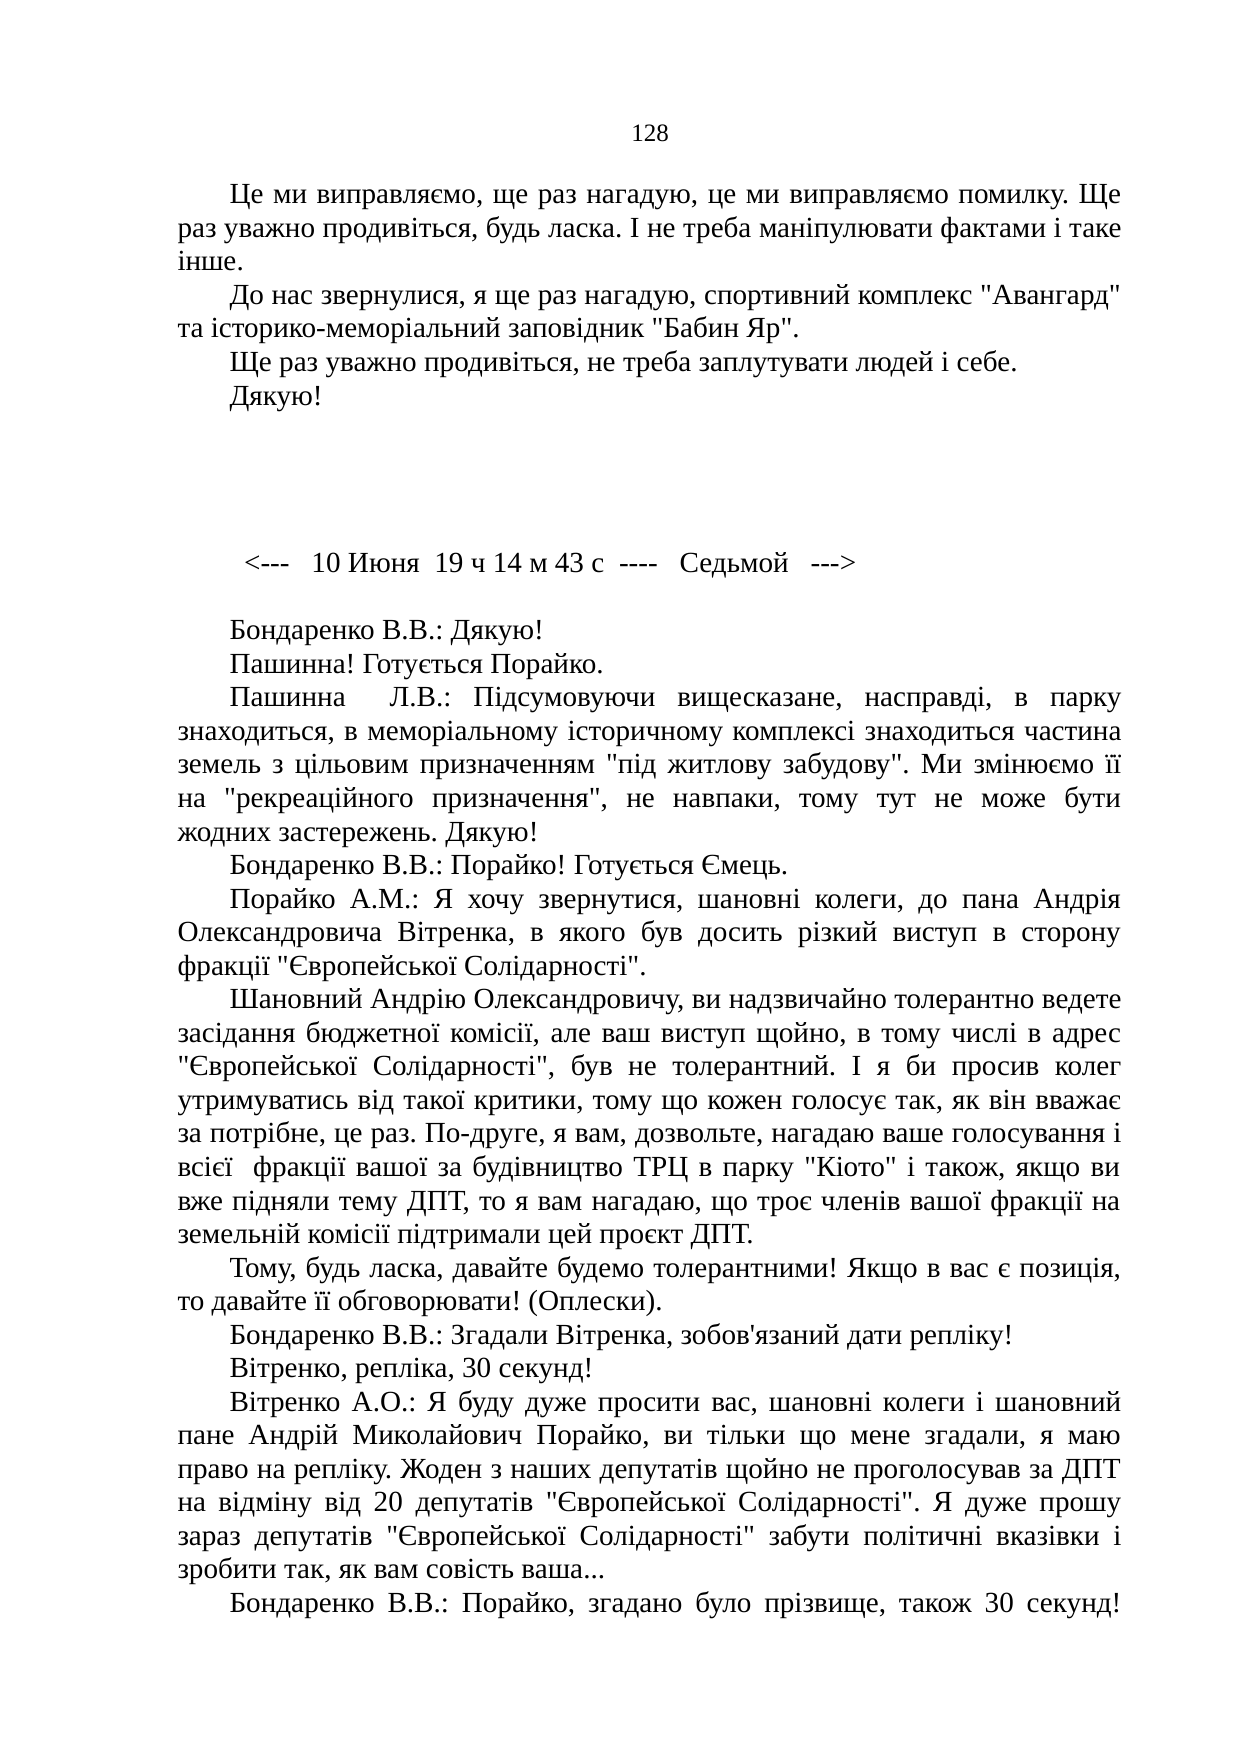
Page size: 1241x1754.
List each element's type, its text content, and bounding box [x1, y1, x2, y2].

text Пашинна Л.В.: Підсумовуючи вищесказане, насправді, в парку знаходиться, в меморіальному історичному комплексі знаходиться частина земель з цільовим призначенням "під житлову забудову". Ми змінюємо її на "рекреаційного призначення", не навпаки, тому тут не може бути жодних застережень. Дякую! [177, 679, 1122, 847]
text Тому, будь ласка, давайте будемо толерантними! Якщо в вас є позиція, то давайте її обговорювати! (Оплески). [177, 1250, 1122, 1317]
text Дякую! [177, 378, 1122, 411]
text Вітренко, репліка, 30 секунд! [177, 1350, 1122, 1384]
text Це ми виправляємо, ще раз нагадую, це ми виправляємо помилку. Ще раз уважно продивіться, будь ласка. І не треба маніпулювати фактами і таке інше. [177, 176, 1122, 277]
text До нас звернулися, я ще раз нагадую, спортивний комплекс "Авангард" та історико-меморіальний заповідник "Бабин Яр". [177, 277, 1122, 344]
text Бондаренко В.В.: Порайко, згадано було прізвище, також 30 секунд! [177, 1585, 1122, 1619]
text Порайко А.М.: Я хочу звернутися, шановні колеги, до пана Андрія Олександровича Вітренка, в якого був досить різкий виступ в сторону фракції "Європейської Солідарності". [177, 881, 1122, 981]
text Бондаренко В.В.: Дякую! [177, 612, 1122, 646]
text Бондаренко В.В.: Згадали Вітренка, зобов'язаний дати репліку! [177, 1317, 1122, 1350]
text Бондаренко В.В.: Порайко! Готується Ємець. [177, 847, 1122, 881]
text Вітренко А.О.: Я буду дуже просити вас, шановні колеги і шановний пане Андрій Миколайович Порайко, ви тільки що мене згадали, я маю право на репліку. Жоден з наших депутатів щойно не проголосував за ДПТ на відміну від 20 депутатів "Європейської Солідарності". Я дуже прошу зараз депутатів "Європейської Солідарності" забути політичні вказівки і зробити так, як вам совість ваша... [177, 1384, 1122, 1585]
text <--- 10 Июня 19 ч 14 м 43 с ---- Седьмой ---> [177, 545, 1122, 579]
text Пашинна! Готується Порайко. [177, 646, 1122, 679]
text Ще раз уважно продивіться, не треба заплутувати людей і себе. [177, 344, 1122, 378]
text Шановний Андрію Олександровичу, ви надзвичайно толерантно ведете засідання бюджетної комісії, але ваш виступ щойно, в тому числі в адрес "Європейської Солідарності", був не толерантний. І я би просив колег утримуватись від такої критики, тому що кожен голосує так, як він вважає за потрібне, це раз. По-друге, я вам, дозвольте, нагадаю ваше голосування і всієї фракції вашої за будівництво ТРЦ в парку "Кіото" і також, якщо ви вже підняли тему ДПТ, то я вам нагадаю, що троє членів вашої фракції на земельній комісії підтримали цей проєкт ДПТ. [177, 981, 1122, 1250]
